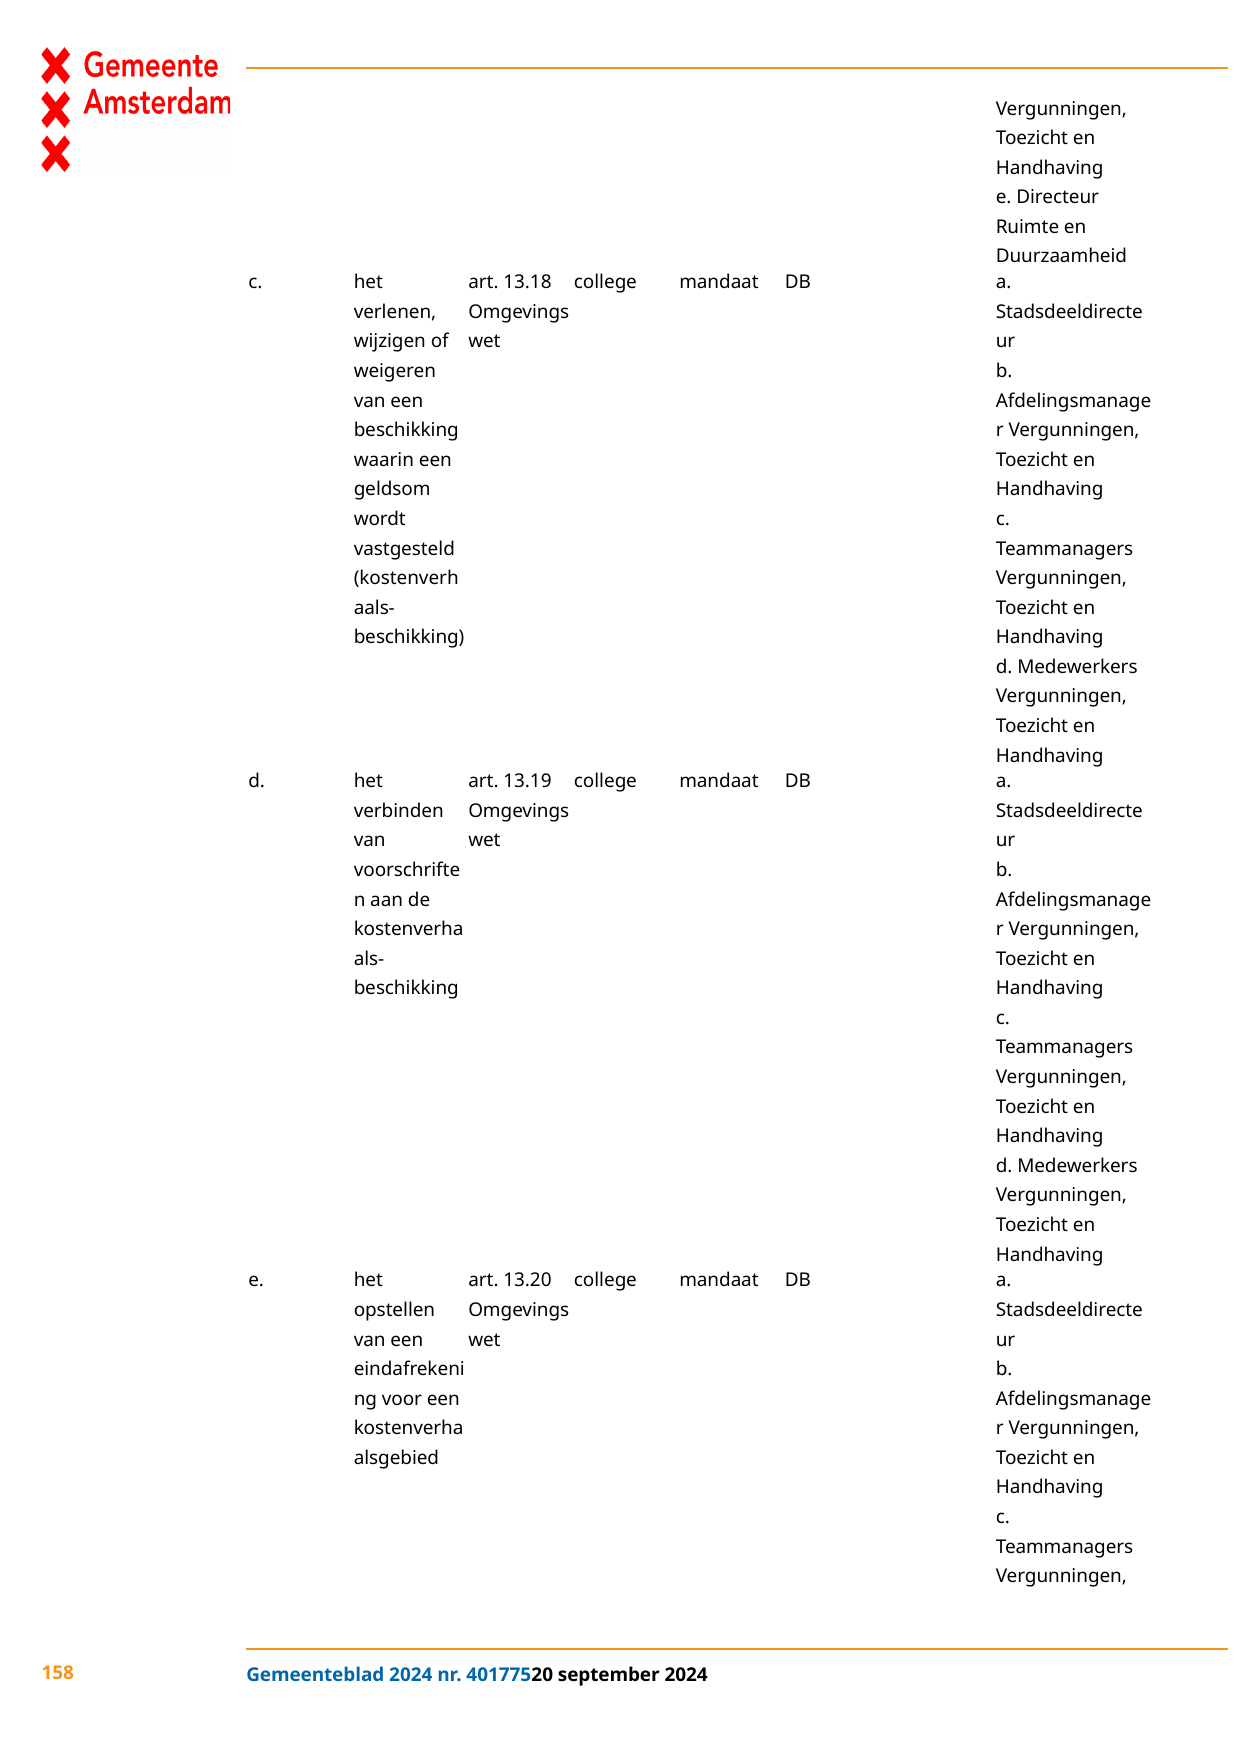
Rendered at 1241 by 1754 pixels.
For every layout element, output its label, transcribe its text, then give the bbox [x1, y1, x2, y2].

table_cell [354, 95, 468, 268]
table_cell [785, 95, 890, 268]
table_cell [679, 95, 784, 268]
table_cell a. Stadsdeeldirecteur b. Afdelingsmanager Vergunningen, Toezicht en Handhaving c. Teammanagers Vergunningen, Toezicht en Handhaving d. Medewerkers Vergunningen, Toezicht en Handhaving [996, 269, 1152, 767]
table_cell [468, 95, 574, 268]
table_cell mandaat [679, 768, 784, 1267]
table_cell a. Stadsdeeldirecteur b. Afdelingsmanager Vergunningen, Toezicht en Handhaving c. Teammanagers Vergunningen, Toezicht en Handhaving d. Medewerkers Vergunningen, Toezicht en Handhaving [996, 768, 1152, 1267]
table_cell [574, 95, 679, 268]
table_cell [890, 768, 996, 1267]
table_cell het verlenen, wijzigen of weigeren van een beschikking waarin een geldsom wordt vastgesteld (kostenverhaals-beschikking) [354, 269, 468, 767]
table_cell e. [248, 1267, 353, 1588]
table_cell Vergunningen, Toezicht en Handhaving e. Directeur Ruimte en Duurzaamheid [996, 95, 1152, 268]
table_cell het verbinden van voorschriften aan de kostenverhaals-beschikking [354, 768, 468, 1267]
table_cell [890, 269, 996, 767]
table_cell d. [248, 768, 353, 1267]
table_cell college [574, 1267, 679, 1588]
table_cell [890, 1267, 996, 1588]
table_cell [890, 95, 996, 268]
table_cell college [574, 768, 679, 1267]
table_cell college [574, 269, 679, 767]
picture [41, 47, 231, 172]
table_cell c. [248, 269, 353, 767]
table_cell het opstellen van een eindafrekening voor een kostenverhaalsgebied [354, 1267, 468, 1588]
table_cell [248, 95, 353, 268]
table_cell DB [785, 1267, 890, 1588]
table_cell DB [785, 269, 890, 767]
table_cell DB [785, 768, 890, 1267]
table_cell art. 13.18 Omgevingswet [468, 269, 574, 767]
table_cell mandaat [679, 1267, 784, 1588]
table_cell a. Stadsdeeldirecteur b. Afdelingsmanager Vergunningen, Toezicht en Handhaving c. Teammanagers Vergunningen, [996, 1267, 1152, 1588]
table_cell art. 13.19 Omgevingswet [468, 768, 574, 1267]
table_cell art. 13.20 Omgevingswet [468, 1267, 574, 1588]
table_cell mandaat [679, 269, 784, 767]
